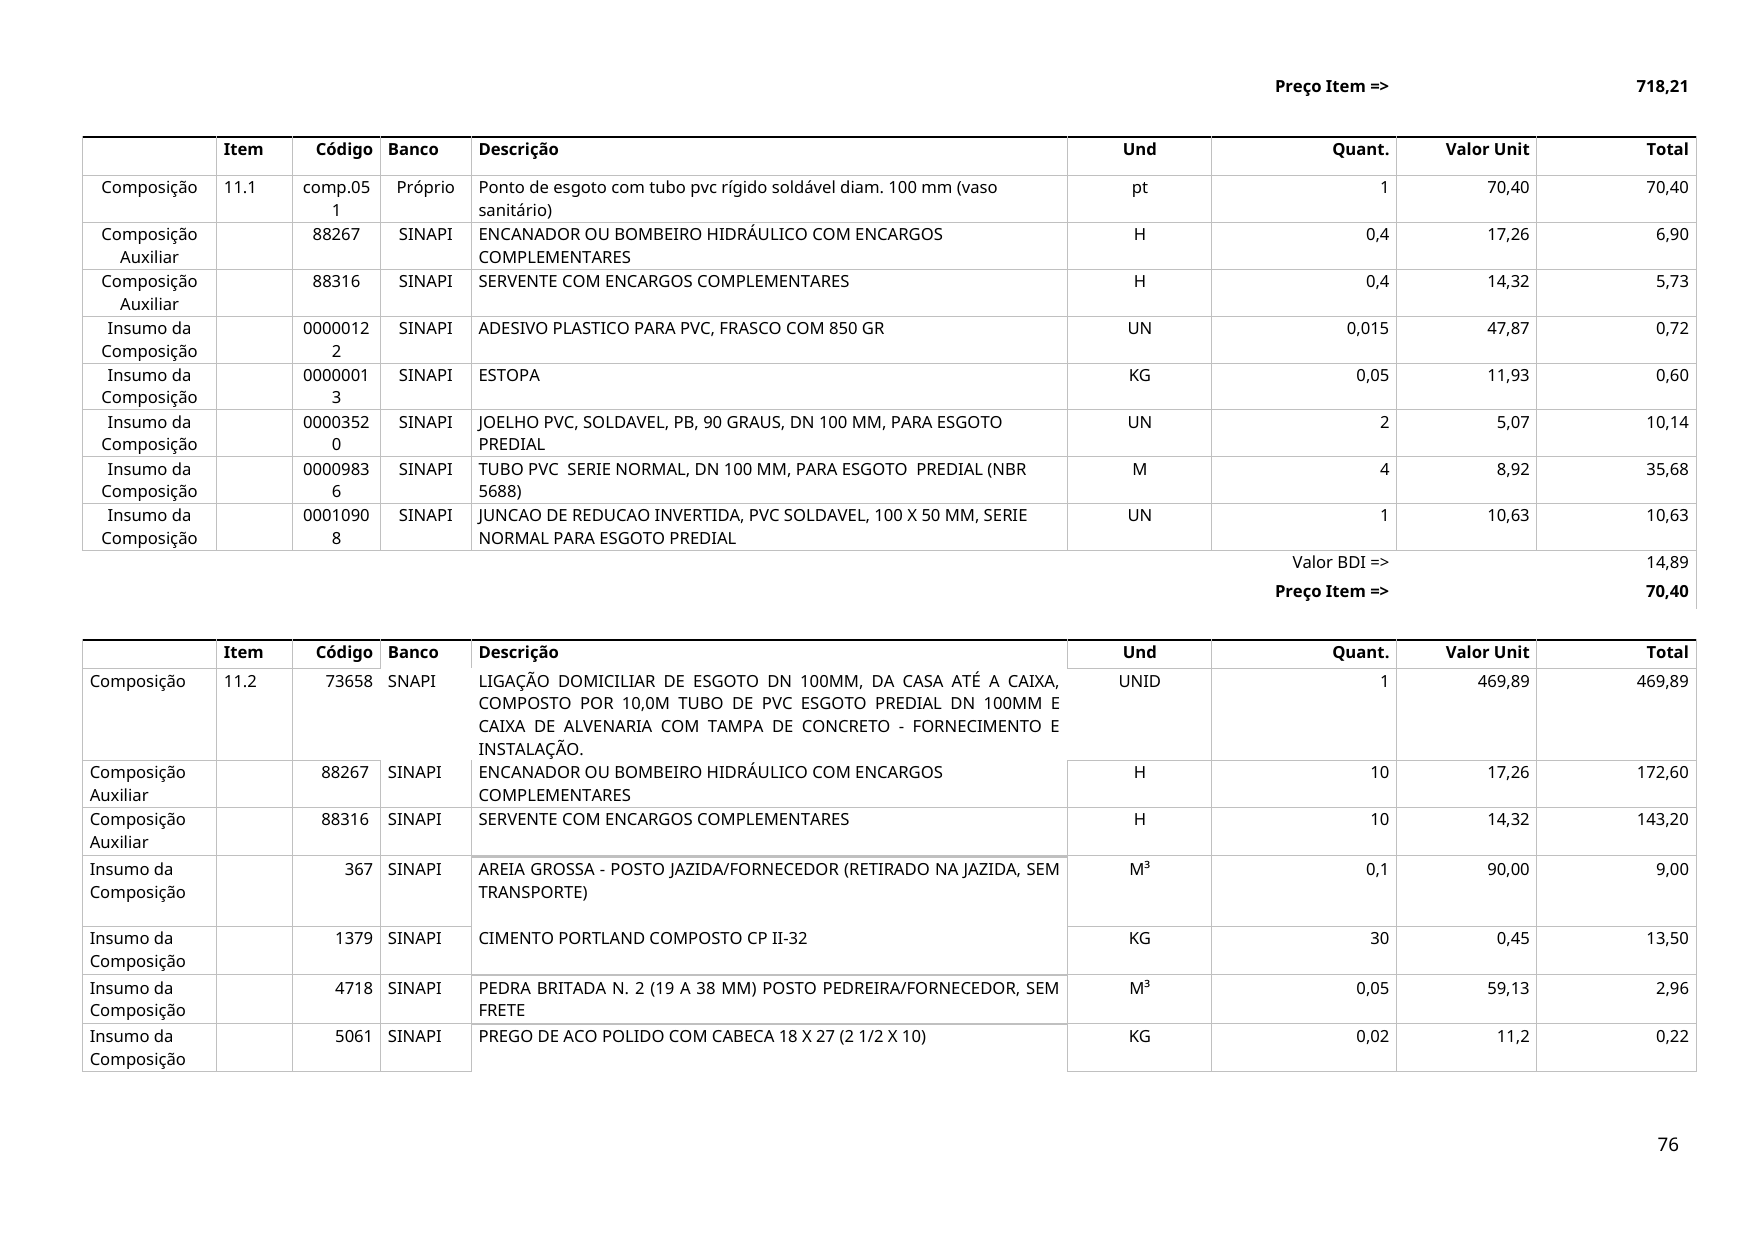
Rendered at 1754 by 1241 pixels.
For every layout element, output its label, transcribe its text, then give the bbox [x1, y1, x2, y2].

table_cell Ponto de esgoto com tubo pvc rígido soldável diam. 100 mm (vaso sanitário) [472, 176, 1067, 222]
table_cell [83, 138, 216, 175]
table_cell 10,63 [1537, 504, 1696, 549]
table_cell 00000013 [293, 364, 380, 409]
table_cell Preço Item => [1211, 579, 1396, 609]
table_cell M [1068, 457, 1211, 503]
table_cell [1697, 1023, 1702, 1071]
table_cell Descrição [472, 138, 1067, 175]
table_cell 8,92 [1397, 457, 1536, 503]
table_cell Composição Auxiliar [83, 270, 216, 316]
table_cell [217, 270, 292, 316]
table_cell 14,32 [1397, 270, 1536, 316]
table_cell 9,00 [1537, 856, 1696, 926]
table_cell UN [1068, 317, 1211, 362]
table_cell [292, 579, 380, 609]
table_cell SERVENTE COM ENCARGOS COMPLEMENTARES [472, 808, 1067, 855]
table_cell [1697, 807, 1702, 855]
table_cell [1702, 105, 1713, 136]
table_cell 0,4 [1212, 270, 1396, 316]
table_cell UN [1068, 410, 1211, 456]
table_cell KG [1068, 1024, 1211, 1071]
table_cell TUBO PVC SERIE NORMAL, DN 100 MM, PARA ESGOTO PREDIAL (NBR 5688) [472, 457, 1067, 503]
table_cell comp.051 [293, 176, 380, 222]
table_cell Quant. [1212, 138, 1396, 175]
table_cell 10,63 [1397, 504, 1536, 549]
table_cell 367 [293, 856, 380, 926]
table_cell [1702, 926, 1713, 974]
table_cell SINAPI [381, 760, 471, 807]
table_cell JOELHO PVC, SOLDAVEL, PB, 90 GRAUS, DN 100 MM, PARA ESGOTO PREDIAL [472, 410, 1067, 456]
table_cell 88316 [293, 270, 380, 316]
table_cell Insumo da Composição [83, 1024, 216, 1071]
table_cell SINAPI [381, 457, 471, 503]
table_cell 2 [1212, 410, 1396, 456]
table_cell [471, 609, 1068, 638]
table_cell [216, 579, 292, 609]
table_cell PREGO DE ACO POLIDO COM CABECA 18 X 27 (2 1/2 X 10) [472, 1025, 1067, 1071]
table_cell pt [1068, 176, 1211, 222]
table_cell [83, 641, 216, 668]
table_cell [216, 75, 292, 105]
table_cell SINAPI [381, 504, 471, 549]
table_cell 0,015 [1212, 317, 1396, 362]
table_cell [292, 75, 380, 105]
table_cell [380, 579, 471, 609]
table_cell [82, 551, 216, 579]
table_cell [1702, 409, 1713, 456]
table_cell [1697, 316, 1702, 362]
table_cell [217, 223, 292, 269]
table_cell 00000122 [293, 317, 380, 362]
table_cell [1697, 269, 1702, 316]
table_cell 0,4 [1212, 223, 1396, 269]
table_cell [1702, 456, 1713, 503]
table_cell [217, 364, 292, 409]
table_cell PEDRA BRITADA N. 2 (19 A 38 MM) POSTO PEDREIRA/FORNECEDOR, SEM FRETE [472, 976, 1067, 1023]
table_cell [217, 504, 292, 549]
table_cell [217, 317, 292, 362]
table_cell [1211, 609, 1396, 638]
table_cell [1702, 974, 1713, 1023]
table_cell Insumo da Composição [83, 504, 216, 549]
table_cell [471, 105, 1068, 136]
table_cell [1702, 855, 1713, 926]
table_cell ESTOPA [472, 364, 1067, 409]
table_cell [1702, 639, 1713, 668]
table_cell [216, 609, 292, 638]
table_cell [1697, 639, 1702, 668]
table_cell [1702, 175, 1713, 222]
table_cell [1697, 136, 1702, 175]
table_cell KG [1068, 364, 1211, 409]
table_cell Valor BDI => [1211, 551, 1396, 579]
table_cell Composição Auxiliar [83, 761, 216, 807]
table_cell SINAPI [381, 856, 471, 926]
table_cell 0,02 [1212, 1024, 1396, 1071]
table_cell Valor Unit [1397, 641, 1536, 668]
table_cell Código [293, 138, 380, 175]
table_cell 17,26 [1397, 761, 1536, 807]
table_cell Insumo da Composição [83, 457, 216, 503]
table_cell [1702, 550, 1713, 579]
table_cell 11.2 [217, 669, 292, 760]
table_cell [1068, 609, 1211, 638]
table_cell Código [293, 641, 380, 668]
table_cell [1697, 409, 1702, 456]
table_cell 0,60 [1537, 364, 1696, 409]
table_cell [217, 410, 292, 456]
table_cell [1396, 75, 1537, 105]
table_cell [1702, 75, 1713, 105]
table_cell [1696, 75, 1702, 105]
table_cell 17,26 [1397, 223, 1536, 269]
table_cell [1068, 579, 1211, 609]
table_cell Insumo da Composição [83, 410, 216, 456]
table_cell [380, 105, 471, 136]
table_cell [1396, 609, 1537, 638]
table_cell Próprio [381, 176, 471, 222]
table_cell 14,89 [1537, 551, 1696, 579]
table_cell [1211, 105, 1396, 136]
table_cell Valor Unit [1397, 138, 1536, 175]
table_cell 88267 [293, 223, 380, 269]
table_cell 0,1 [1212, 856, 1396, 926]
table_cell 70,40 [1537, 176, 1696, 222]
table_cell 10 [1212, 761, 1396, 807]
table_cell Und [1068, 641, 1211, 668]
table_cell Composição [83, 176, 216, 222]
table_cell [380, 609, 471, 638]
table_cell ADESIVO PLASTICO PARA PVC, FRASCO COM 850 GR [472, 317, 1067, 362]
table_cell 0,22 [1537, 1024, 1696, 1071]
table_cell [216, 105, 292, 136]
table_cell [1697, 760, 1702, 807]
table_cell 718,21 [1537, 75, 1696, 105]
table_cell Insumo da Composição [83, 364, 216, 409]
table_cell [217, 975, 292, 1023]
table_cell UNID [1068, 669, 1211, 760]
table_cell [471, 75, 1068, 105]
table_cell Preço Item => [1211, 75, 1396, 105]
table_cell 88316 [293, 808, 380, 855]
table_cell 47,87 [1397, 317, 1536, 362]
table_cell Insumo da Composição [83, 317, 216, 362]
table_cell [1537, 609, 1696, 638]
table_cell Insumo da Composição [83, 975, 216, 1023]
table_cell CIMENTO PORTLAND COMPOSTO CP II-32 [472, 926, 1067, 974]
table_cell SERVENTE COM ENCARGOS COMPLEMENTARES [472, 270, 1067, 316]
table_cell Quant. [1212, 641, 1396, 668]
table_cell SINAPI [381, 364, 471, 409]
table_cell 1 [1212, 669, 1396, 760]
table_cell SINAPI [381, 808, 471, 855]
table_cell SINAPI [381, 927, 471, 974]
table_cell 10,14 [1537, 410, 1696, 456]
table_cell 5061 [293, 1024, 380, 1071]
table_cell Banco [381, 641, 471, 668]
table_cell SINAPI [381, 1024, 471, 1071]
table_cell 14,32 [1397, 808, 1536, 855]
table_cell [1537, 105, 1696, 136]
table_cell SINAPI [381, 975, 471, 1023]
table_cell Item [217, 138, 292, 175]
table_cell Total [1537, 138, 1696, 175]
table_cell 0,05 [1212, 975, 1396, 1023]
table_cell [1068, 105, 1211, 136]
table_cell 0,72 [1537, 317, 1696, 362]
table_cell [1702, 316, 1713, 362]
table_cell 00010908 [293, 504, 380, 549]
table_cell [1702, 1023, 1713, 1071]
table_cell 4718 [293, 975, 380, 1023]
table_cell [1697, 668, 1702, 760]
table_cell SINAPI [381, 270, 471, 316]
table_cell [1068, 551, 1211, 579]
table_cell SINAPI [381, 410, 471, 456]
table_cell [1697, 974, 1702, 1023]
table_cell JUNCAO DE REDUCAO INVERTIDA, PVC SOLDAVEL, 100 X 50 MM, SERIE NORMAL PARA ESGOTO PREDIAL [472, 504, 1067, 549]
table_cell 10 [1212, 808, 1396, 855]
table_cell 4 [1212, 457, 1396, 503]
table_cell 70,40 [1397, 176, 1536, 222]
table_cell [217, 856, 292, 926]
table_cell 11,2 [1397, 1024, 1536, 1071]
table_cell 469,89 [1397, 669, 1536, 760]
table_cell 11.1 [217, 176, 292, 222]
table_cell Composição [83, 669, 216, 760]
table_cell SINAPI [381, 223, 471, 269]
table_cell 13,50 [1537, 927, 1696, 974]
table_cell 90,00 [1397, 856, 1536, 926]
table_cell [1702, 136, 1713, 175]
table_cell [1697, 456, 1702, 503]
table_cell 172,60 [1537, 761, 1696, 807]
table_cell [82, 105, 216, 136]
table_cell Composição Auxiliar [83, 808, 216, 855]
table_cell 00003520 [293, 410, 380, 456]
table_cell H [1068, 270, 1211, 316]
table_cell [1396, 105, 1537, 136]
table_cell 5,07 [1397, 410, 1536, 456]
table_cell [1696, 105, 1702, 136]
table_cell [1702, 222, 1713, 269]
table_cell [1702, 579, 1713, 609]
table_cell [380, 75, 471, 105]
table_cell 70,40 [1537, 579, 1696, 609]
table_cell [1697, 363, 1702, 409]
table_cell [217, 927, 292, 974]
table_cell [292, 609, 380, 638]
table_cell SINAPI [381, 317, 471, 362]
table_cell [1697, 550, 1702, 579]
table_cell [216, 551, 292, 579]
table_cell [380, 551, 471, 579]
table_cell [292, 105, 380, 136]
table_cell 11,93 [1397, 364, 1536, 409]
table_cell H [1068, 223, 1211, 269]
table_cell [217, 761, 292, 807]
table_cell Und [1068, 138, 1211, 175]
table_cell [1697, 579, 1702, 609]
table_cell [1697, 175, 1702, 222]
table_cell 73658 [293, 669, 380, 760]
table_cell Item [217, 641, 292, 668]
table_cell ENCANADOR OU BOMBEIRO HIDRÁULICO COM ENCARGOS COMPLEMENTARES [472, 760, 1067, 807]
table_cell [292, 551, 380, 579]
table_cell H [1068, 761, 1211, 807]
table_cell AREIA GROSSA - POSTO JAZIDA/FORNECEDOR (RETIRADO NA JAZIDA, SEM TRANSPORTE) [472, 858, 1067, 926]
table_cell 1 [1212, 504, 1396, 549]
table_cell [1702, 807, 1713, 855]
table_cell [471, 551, 1068, 579]
table_cell 35,68 [1537, 457, 1696, 503]
table_cell [1396, 579, 1537, 609]
table_cell [1702, 269, 1713, 316]
table_cell [1697, 926, 1702, 974]
table_cell [1702, 760, 1713, 807]
table_cell Banco [381, 138, 471, 175]
table_cell M³ [1068, 975, 1211, 1023]
table_cell 1379 [293, 927, 380, 974]
table_cell [82, 579, 216, 609]
table_cell UN [1068, 504, 1211, 549]
table_cell [1702, 609, 1713, 638]
table_cell [217, 1024, 292, 1071]
table_cell M³ [1068, 856, 1211, 926]
table_cell [217, 808, 292, 855]
table_cell [1396, 551, 1537, 579]
table_cell [217, 457, 292, 503]
table_cell 00009836 [293, 457, 380, 503]
table_cell ENCANADOR OU BOMBEIRO HIDRÁULICO COM ENCARGOS COMPLEMENTARES [472, 223, 1067, 269]
table_cell 469,89 [1537, 669, 1696, 760]
table_cell [1697, 855, 1702, 926]
table_cell 6,90 [1537, 223, 1696, 269]
table_cell 2,96 [1537, 975, 1696, 1023]
table_cell 30 [1212, 927, 1396, 974]
table_cell LIGAÇÃO DOMICILIAR DE ESGOTO DN 100MM, DA CASA ATÉ A CAIXA, COMPOSTO POR 10,0M TUBO DE PVC ESGOTO PREDIAL DN 100MM E CAIXA DE ALVENARIA COM TAMPA DE CONCRETO - FORNECIMENTO E INSTALAÇÃO. [471, 668, 1068, 760]
table_cell 143,20 [1537, 808, 1696, 855]
table_cell KG [1068, 927, 1211, 974]
table_cell 88267 [293, 761, 380, 807]
table_cell Composição Auxiliar [83, 223, 216, 269]
table_cell 5,73 [1537, 270, 1696, 316]
table_cell [1068, 75, 1211, 105]
table_cell 0,45 [1397, 927, 1536, 974]
table_cell H [1068, 808, 1211, 855]
table_cell Total [1537, 641, 1696, 668]
table_cell Insumo da Composição [83, 856, 216, 926]
table_cell [82, 75, 216, 105]
table_cell [471, 579, 1068, 609]
table_cell [1702, 363, 1713, 409]
table_cell 1 [1212, 176, 1396, 222]
table_cell [1702, 503, 1713, 549]
table_cell Descrição [472, 641, 1067, 668]
table_cell [1697, 222, 1702, 269]
table_cell [82, 609, 216, 638]
table_cell 0,05 [1212, 364, 1396, 409]
table_cell Insumo da Composição [83, 927, 216, 974]
table_cell [1696, 609, 1702, 638]
table_cell SNAPI [380, 668, 471, 760]
table_cell [1702, 668, 1713, 760]
table_cell 59,13 [1397, 975, 1536, 1023]
table_cell [1697, 503, 1702, 549]
